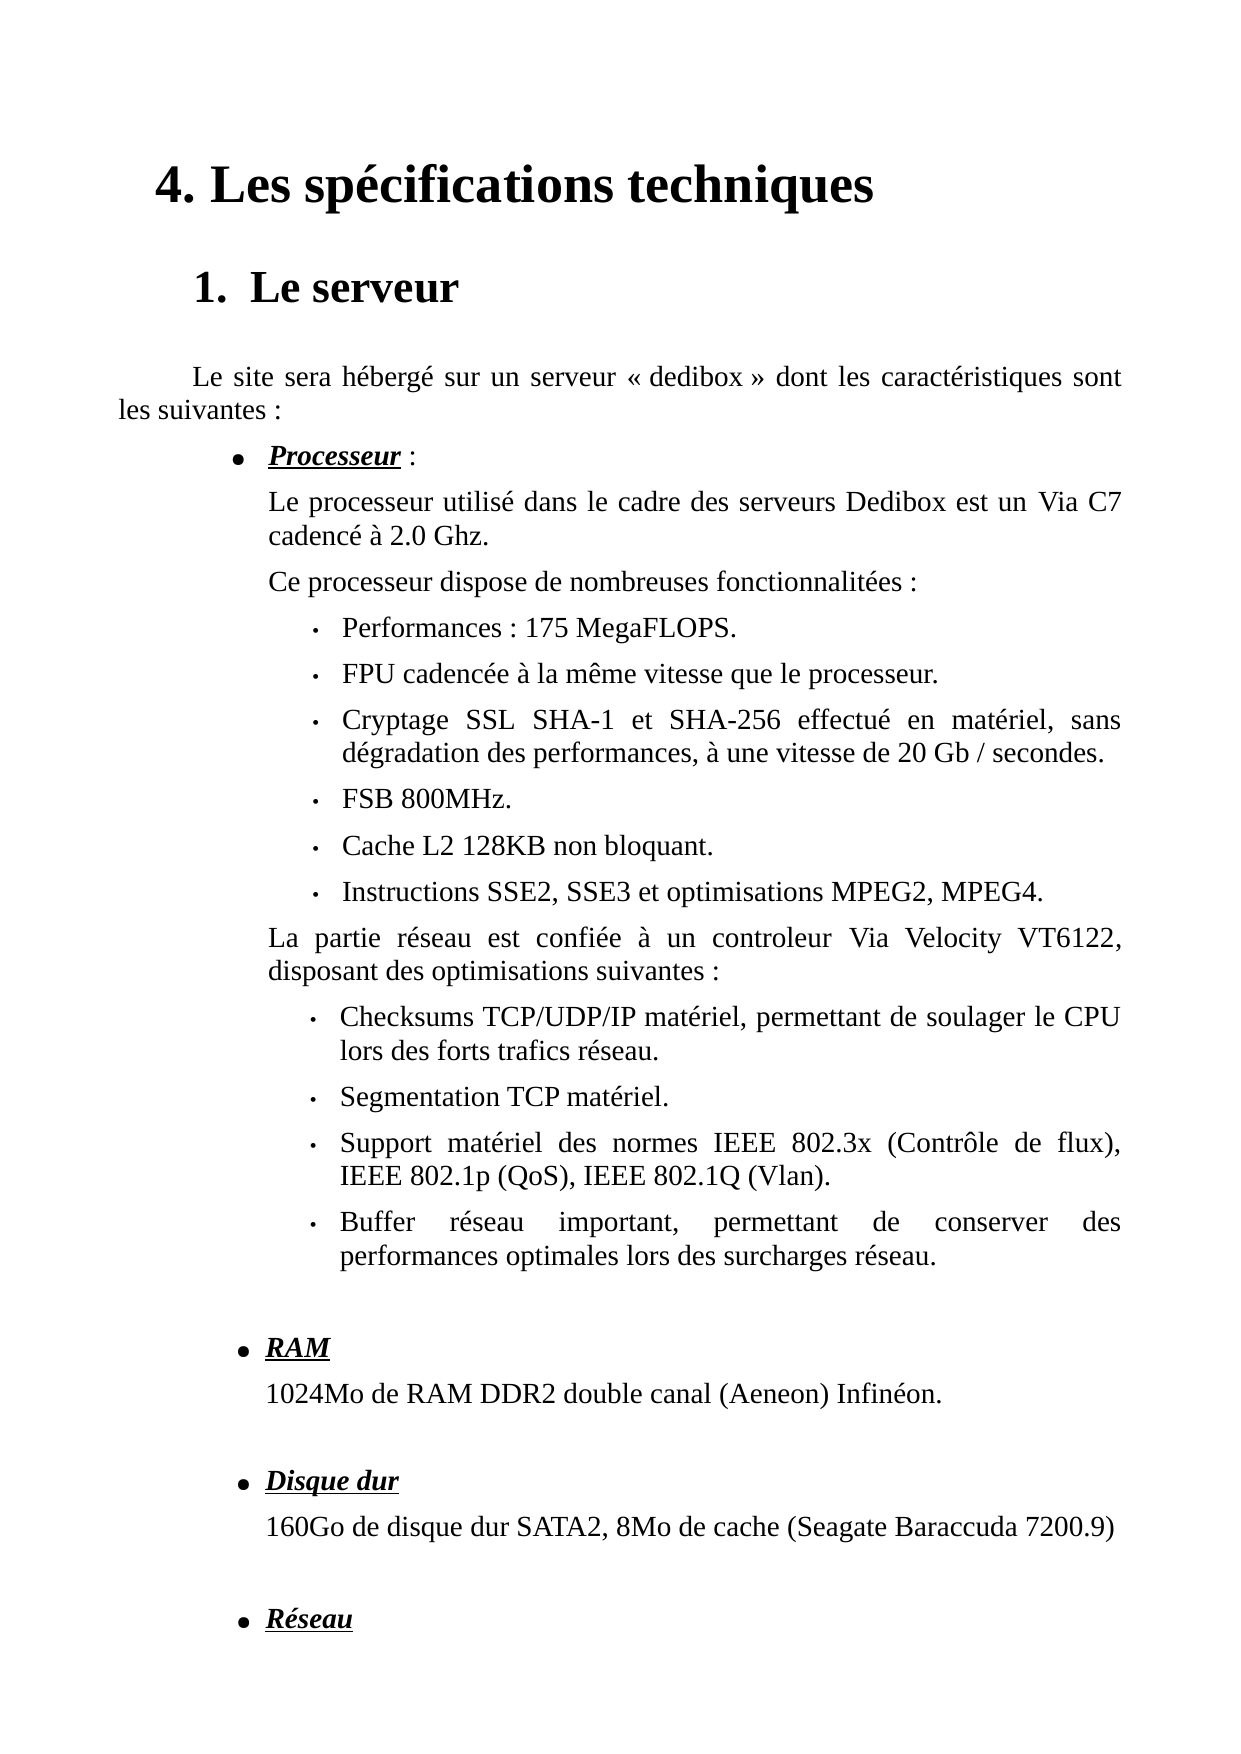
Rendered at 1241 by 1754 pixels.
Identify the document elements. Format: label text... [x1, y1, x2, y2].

list Support matériel des normes IEEE 802.3x (Contrôle de flux), IEEE 802.1p (QoS), IEEE 802.1Q (Vlan). [310, 1125, 1122, 1192]
list Performances : 175 MegaFLOPS. [312, 610, 1122, 643]
list Instructions SSE2, SSE3 et optimisations MPEG2, MPEG4. [312, 874, 1122, 907]
list FPU cadencée à la même vitesse que le processeur. [312, 656, 1122, 689]
list Checksums TCP/UDP/IP matériel, permettant de soulager le CPU lors des forts trafics réseau. [310, 999, 1122, 1066]
list Ce processeur dispose de nombreuses fonctionnalitées : [231, 564, 1122, 597]
list Segmentation TCP matériel. [310, 1079, 1122, 1112]
subtitle Le serveur [118, 260, 1122, 313]
list Disque dur [236, 1463, 1122, 1497]
text Le site sera hébergé sur un serveur « dedibox » dont les caractéristiques sont les suivantes : [118, 359, 1122, 426]
list Processeur : [231, 438, 1122, 472]
list Buffer réseau important, permettant de conserver des performances optimales lors des surcharges réseau. [310, 1204, 1122, 1272]
list La partie réseau est confiée à un controleur Via Velocity VT6122, disposant des optimisations suivantes : [238, 920, 1122, 987]
list Le processeur utilisé dans le cadre des serveurs Dedibox est un Via C7 cadencé à 2.0 Ghz. [231, 484, 1122, 551]
list Cryptage SSL SHA-1 et SHA-256 effectué en matériel, sans dégradation des performances, à une vitesse de 20 Gb / secondes. [312, 702, 1122, 769]
list Cache L2 128KB non bloquant. [312, 828, 1122, 861]
list 160Go de disque dur SATA2, 8Mo de cache (Seagate Baraccuda 7200.9) [236, 1509, 1122, 1543]
list 1024Mo de RAM DDR2 double canal (Aeneon) Infinéon. [236, 1376, 1122, 1410]
list FSB 800MHz. [312, 782, 1122, 815]
list Réseau [236, 1602, 1122, 1635]
list RAM [236, 1330, 1122, 1364]
subtitle Les spécifications techniques [156, 152, 1122, 214]
